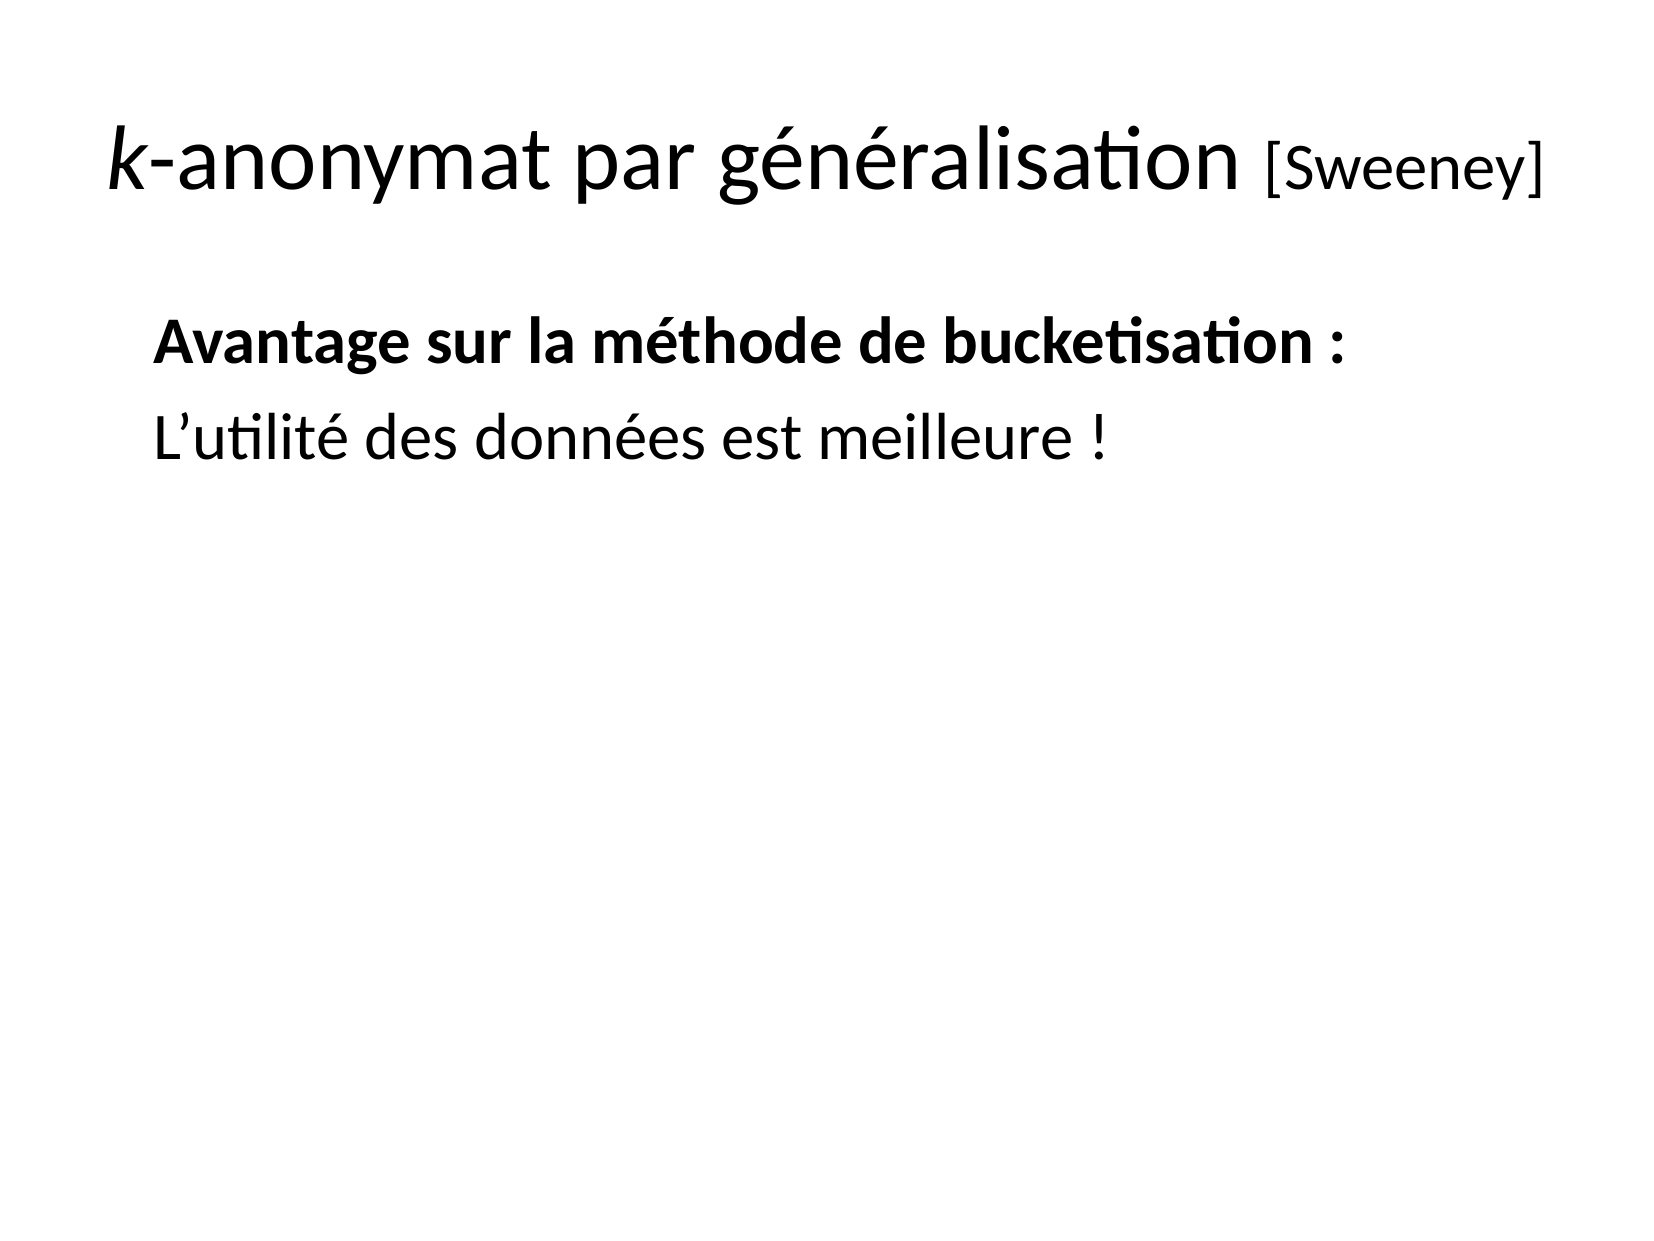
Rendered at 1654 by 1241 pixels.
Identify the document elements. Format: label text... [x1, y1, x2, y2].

text_box Avantage sur la méthode de bucketisation : L’utilité des données est meilleure ! [82, 289, 1571, 1108]
text_box k-anonymat par généralisation [Sweeney] [82, 49, 1571, 257]
